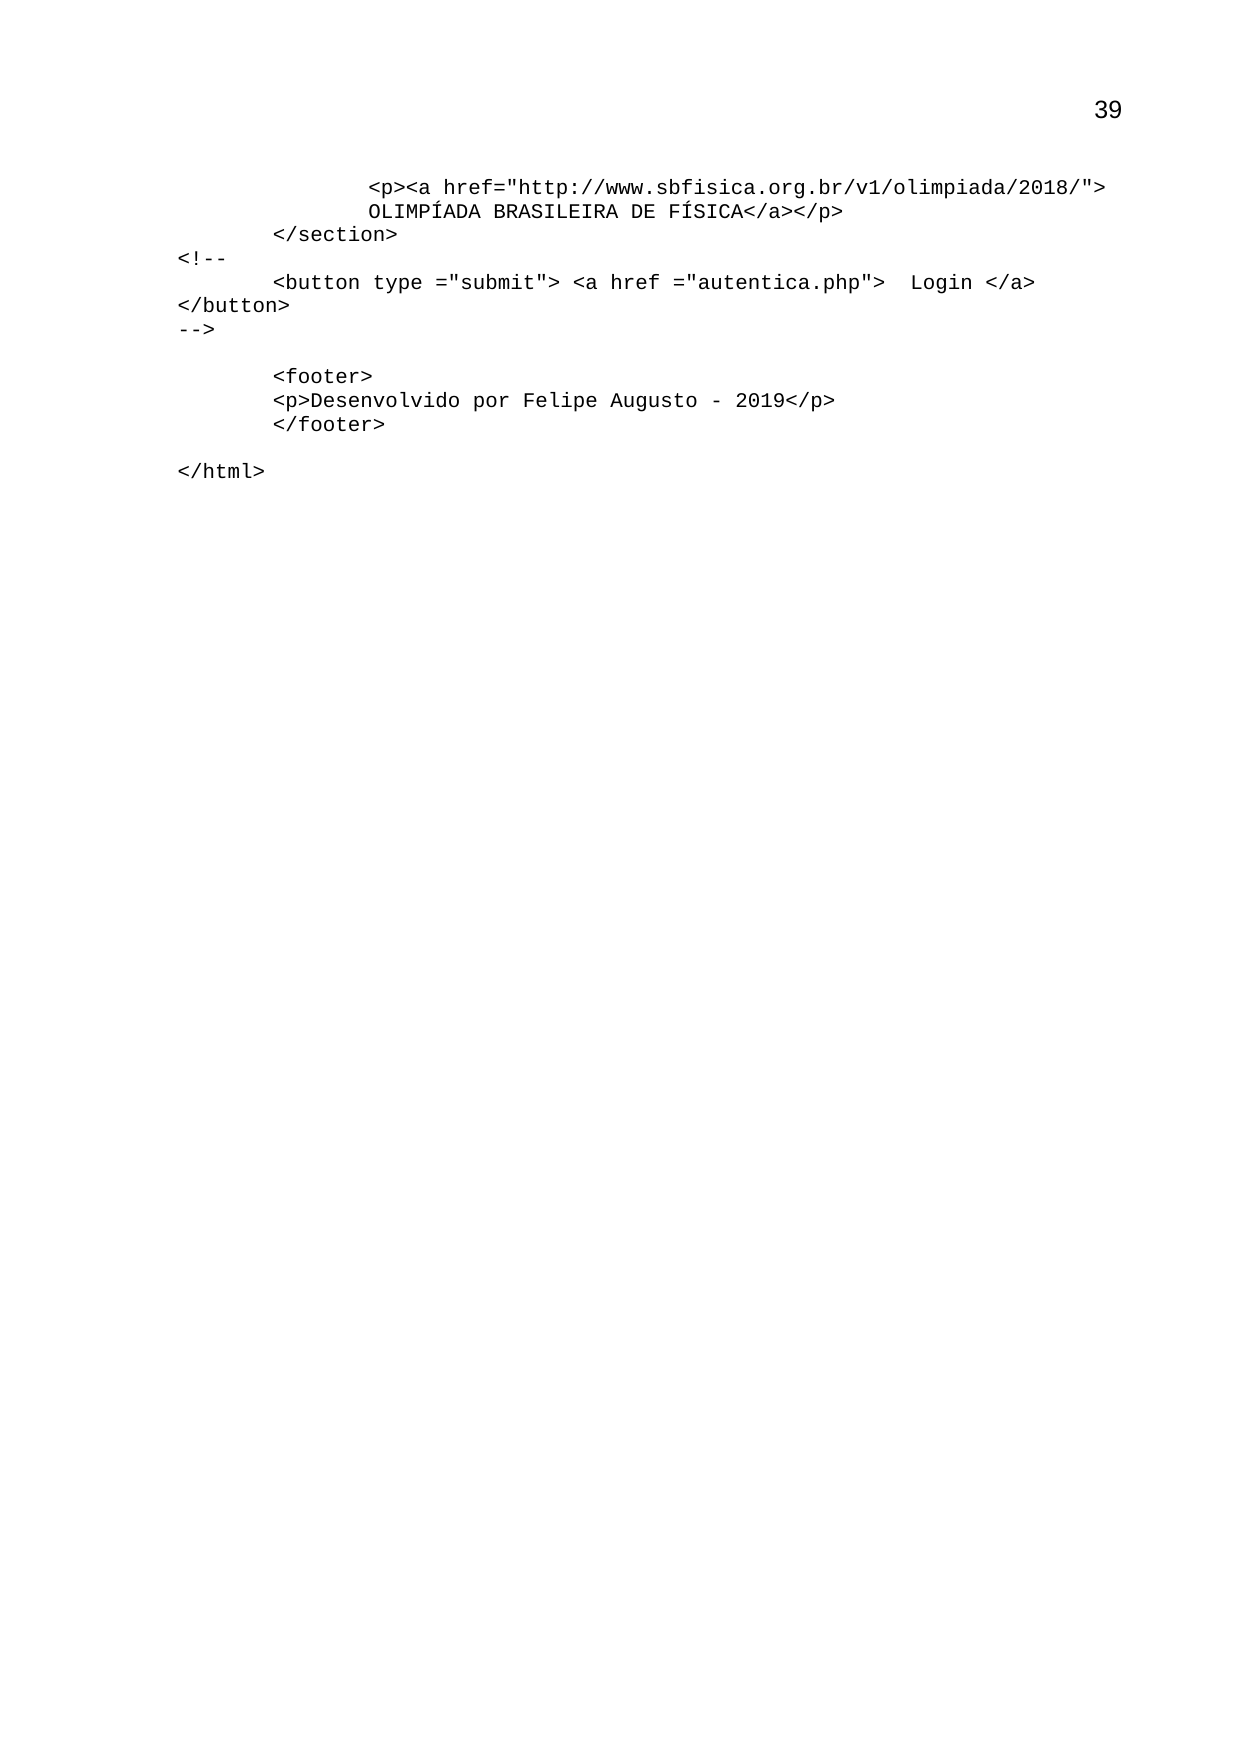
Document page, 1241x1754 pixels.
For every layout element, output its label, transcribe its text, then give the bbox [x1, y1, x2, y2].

text <footer> [177, 366, 1122, 390]
text --> [177, 319, 1122, 343]
text OLIMPÍADA BRASILEIRA DE FÍSICA</a></p> [177, 201, 1122, 224]
text </footer> [177, 414, 1122, 437]
text <!-- [177, 248, 1122, 272]
text <button type ="submit"> <a href ="autentica.php"> Login </a> </button> [177, 272, 1122, 319]
text </html> [177, 461, 1122, 484]
text </section> [177, 224, 1122, 248]
text <p>Desenvolvido por Felipe Augusto - 2019</p> [177, 390, 1122, 414]
text <p><a href="http://www.sbfisica.org.br/v1/olimpiada/2018/"> [177, 177, 1122, 201]
